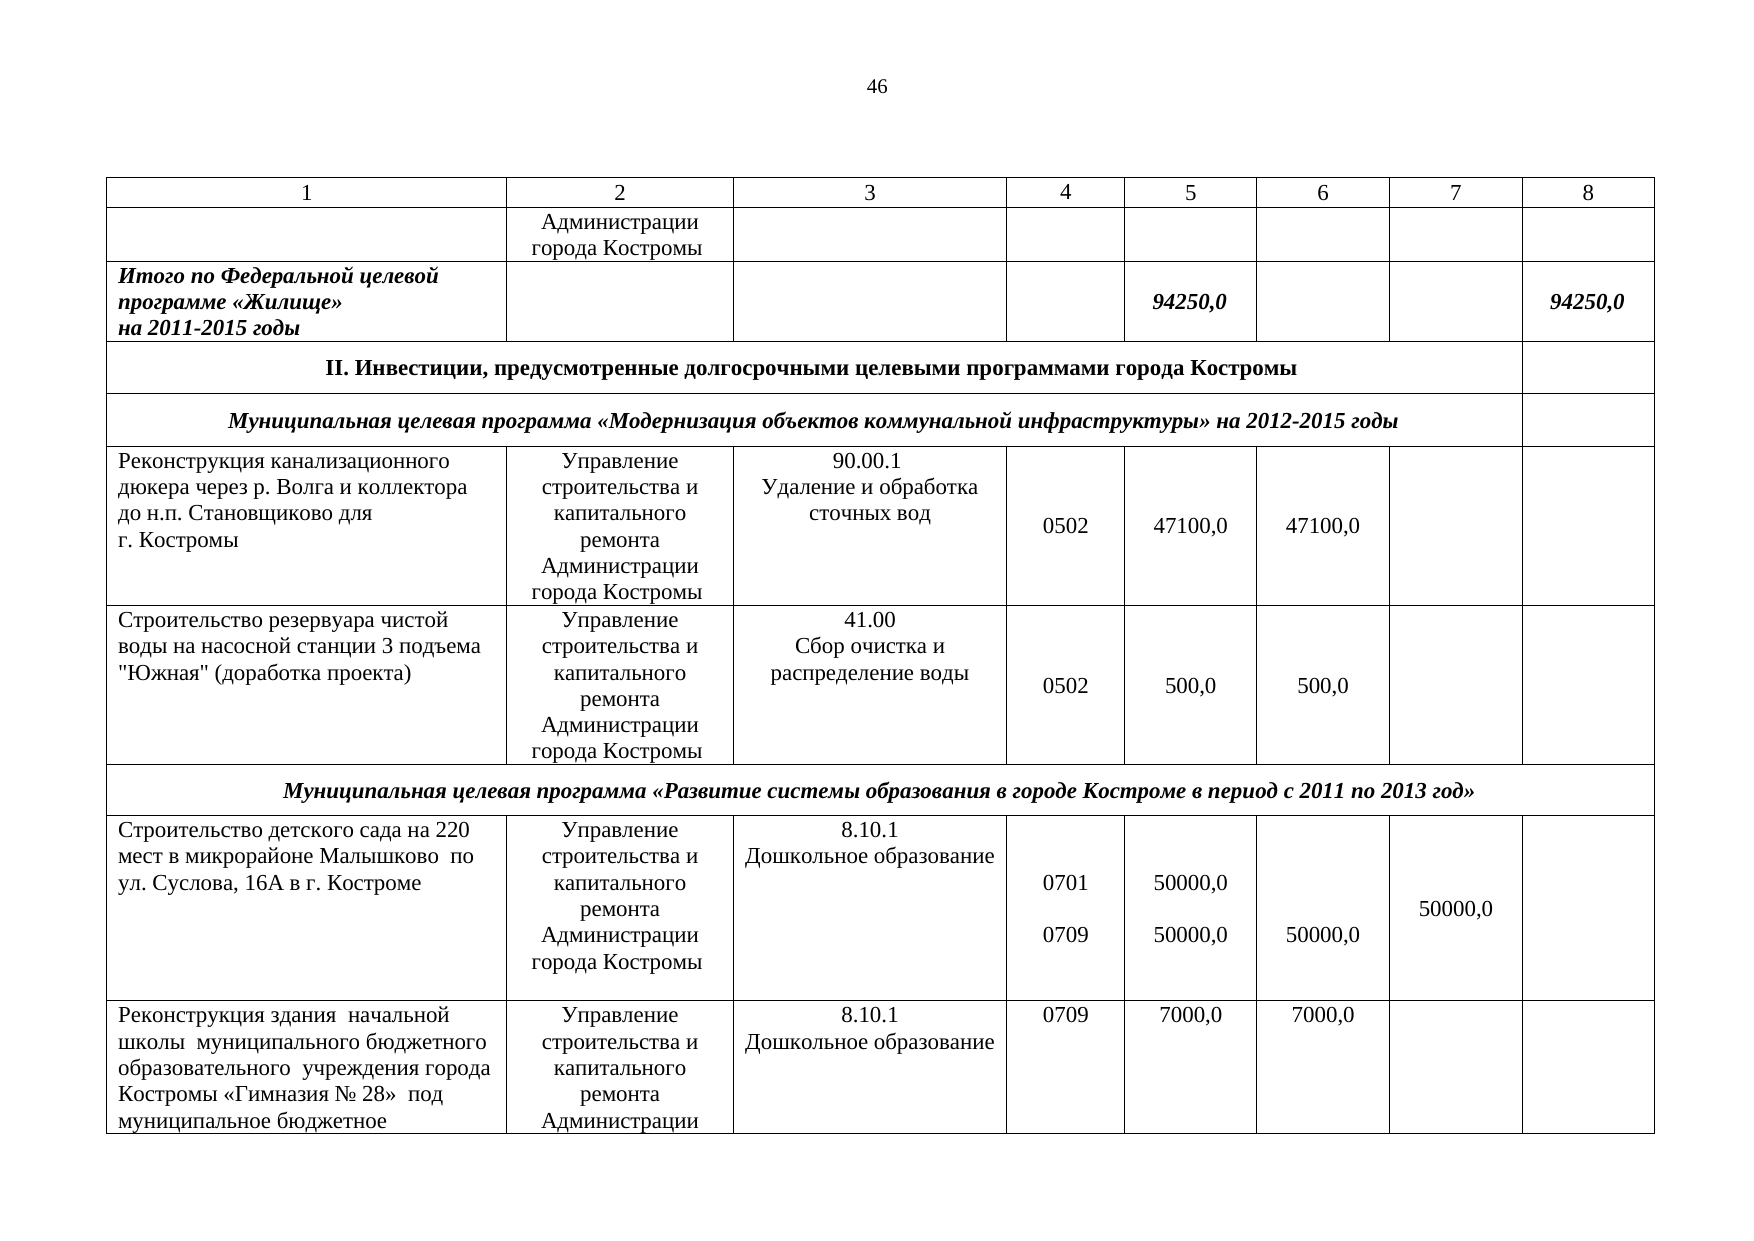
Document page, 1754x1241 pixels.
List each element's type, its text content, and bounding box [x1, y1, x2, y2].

table_cell 500,0 [1257, 606, 1389, 764]
table_cell [1390, 606, 1522, 764]
table_header 1 [107, 178, 506, 207]
table_cell [507, 262, 733, 341]
table_cell [1655, 815, 1700, 1000]
table_cell [1655, 341, 1700, 393]
table_cell [1655, 1000, 1700, 1133]
table_cell 90.00.1 Удаление и обработка сточных вод [734, 447, 1006, 605]
table_cell [1523, 1001, 1654, 1133]
table_cell [1390, 1001, 1522, 1133]
table_cell Строительство детского сада на 220 мест в микрорайоне Малышково по ул. Суслова, 16А в г. Костроме [107, 816, 506, 1000]
table_cell 50000,0 [1257, 816, 1389, 1000]
table_cell Администрации города Костромы [507, 208, 733, 261]
table_cell 47100,0 [1257, 447, 1389, 605]
table_header 2 [507, 178, 733, 207]
table_cell 7000,0 [1257, 1001, 1389, 1133]
table_cell Управление строительства и капитального ремонта Администрации города Костромы [507, 816, 733, 1000]
table_header 5 [1125, 178, 1256, 207]
table_cell 8.10.1 Дошкольное образование [734, 816, 1006, 1000]
table_cell [1655, 261, 1700, 341]
table_header 3 [734, 178, 1006, 207]
table_cell 0502 [1007, 606, 1124, 764]
table_cell [1257, 262, 1389, 341]
table_header 4 [1007, 178, 1124, 207]
table_cell [1655, 393, 1700, 446]
table_cell [1655, 207, 1700, 261]
table_cell [1523, 394, 1654, 446]
table_cell [1523, 816, 1654, 1000]
table_cell [1257, 208, 1389, 261]
table_cell Управление строительства и капитального ремонта Администрации города Костромы [507, 447, 733, 605]
table_cell 50000,0 [1390, 816, 1522, 1000]
table_cell [1390, 208, 1522, 261]
table_cell Муниципальная целевая программа «Модернизация объектов коммунальной инфраструктуры» на 2012-2015 годы [107, 394, 1522, 446]
table_cell 94250,0 [1523, 262, 1654, 341]
table_cell Управление строительства и капитального ремонта Администрации города Костромы [507, 606, 733, 764]
table_cell 94250,0 [1125, 262, 1256, 341]
table_cell 7000,0 [1125, 1001, 1256, 1133]
table_cell 500,0 [1125, 606, 1256, 764]
table_cell 50000,0 50000,0 [1125, 816, 1256, 1000]
table_cell [1007, 208, 1124, 261]
table_cell Итого по Федеральной целевой программе «Жилище» на 2011-2015 годы [107, 262, 506, 341]
table_header 7 [1390, 178, 1522, 207]
table_cell II. Инвестиции, предусмотренные долгосрочными целевыми программами города Костромы [107, 342, 1522, 393]
table_cell [1007, 262, 1124, 341]
table_cell 47100,0 [1125, 447, 1256, 605]
table_cell [734, 208, 1006, 261]
table_cell [1655, 446, 1700, 605]
table_cell [1523, 208, 1654, 261]
table_cell [1523, 606, 1654, 764]
table_cell [1125, 208, 1256, 261]
table_cell Управление строительства и капитального ремонта Администрации [507, 1001, 733, 1133]
table_cell [1655, 605, 1700, 764]
table_cell [107, 208, 506, 261]
table_cell 41.00 Сбор очистка и распределение воды [734, 606, 1006, 764]
table_cell [1390, 262, 1522, 341]
table_cell 0709 [1007, 1001, 1124, 1133]
table_header [1655, 177, 1700, 207]
table_cell Реконструкция здания начальной школы муниципального бюджетного образовательного учреждения города Костромы «Гимназия № 28» под муниципальное бюджетное [107, 1001, 506, 1133]
table_cell Строительство резервуара чистой воды на насосной станции 3 подъема "Южная" (доработка проекта) [107, 606, 506, 764]
table_cell [1390, 447, 1522, 605]
table_cell Муниципальная целевая программа «Развитие системы образования в городе Костроме в период с 2011 по 2013 год» [107, 765, 1654, 815]
table_cell 0502 [1007, 447, 1124, 605]
table_header 6 [1257, 178, 1389, 207]
table_cell Реконструкция канализационного дюкера через р. Волга и коллектора до н.п. Становщиково для г. Костромы [107, 447, 506, 605]
table_cell [1523, 342, 1654, 393]
table_cell [1655, 764, 1700, 815]
table_cell [1523, 447, 1654, 605]
table_header 8 [1523, 178, 1654, 207]
table_cell 0701 0709 [1007, 816, 1124, 1000]
table_cell [734, 262, 1006, 341]
table_cell 8.10.1 Дошкольное образование [734, 1001, 1006, 1133]
